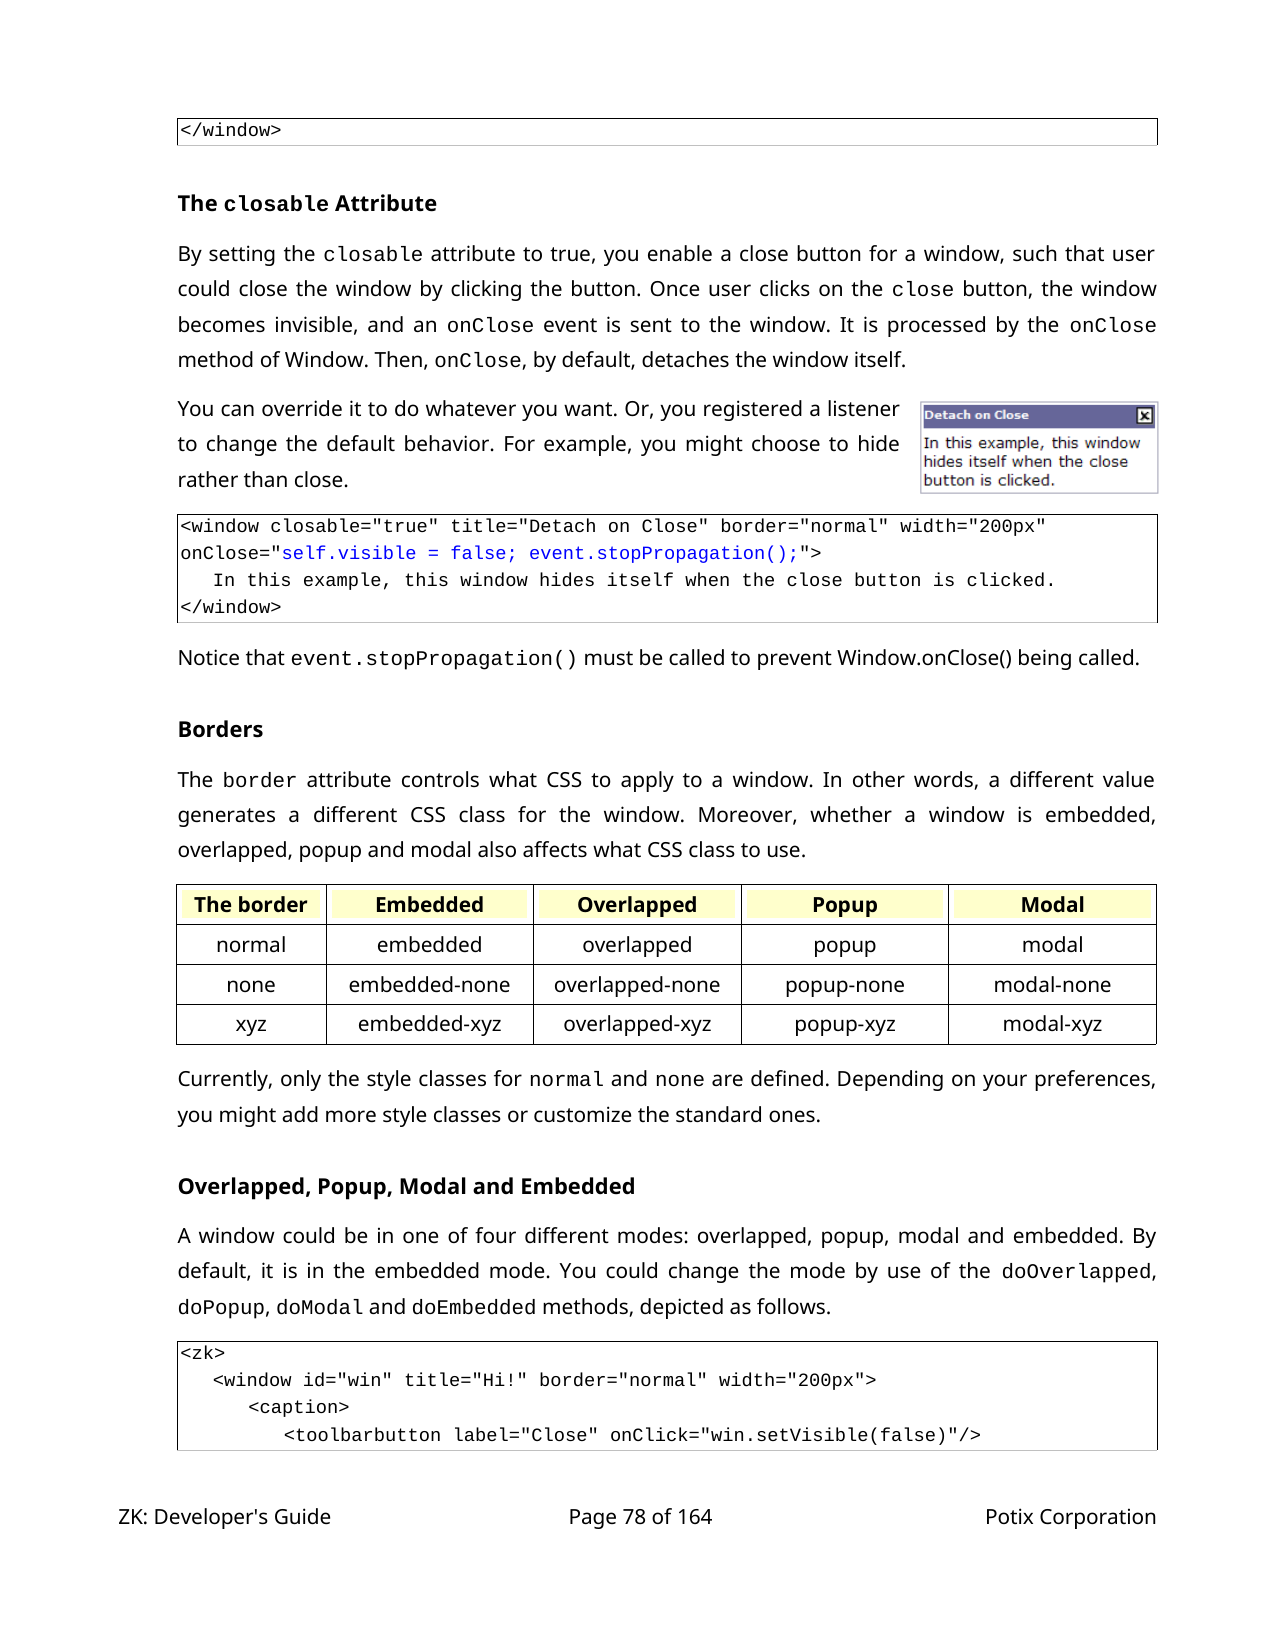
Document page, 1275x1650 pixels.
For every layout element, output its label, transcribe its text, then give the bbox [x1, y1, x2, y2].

text Notice that event.stopPropagation() must be called to prevent Window.onClose() being called. [177, 643, 1157, 672]
table_cell modal [949, 925, 1156, 964]
table_cell overlapped [534, 925, 741, 964]
table_cell embedded-xyz [327, 1005, 533, 1044]
subtitle Overlapped, Popup, Modal and Embedded [177, 1171, 1157, 1201]
table_cell overlapped-xyz [534, 1005, 741, 1044]
table_header Overlapped [534, 885, 741, 924]
table_cell xyz [177, 1005, 326, 1044]
text </window> [178, 119, 1157, 145]
table_cell normal [177, 925, 326, 964]
subtitle The closable Attribute [177, 188, 1157, 218]
subtitle Borders [177, 714, 1157, 744]
table_cell modal-xyz [949, 1005, 1156, 1044]
table_cell embedded [327, 925, 533, 964]
table_cell popup [742, 925, 948, 964]
text </window> [178, 595, 1157, 622]
text Currently, only the style classes for normal and none are defined. Depending on your preferences, you might add more style classes or customize the standard ones. [177, 1064, 1157, 1128]
text By setting the closable attribute to true, you enable a close button for a window, such that user could close the window by clicking the button. Once user clicks on the close button, the window becomes invisible, and an onClose event is sent to the window. It is processed by the onClose method of Window. Then, onClose, by default, detaches the window itself. [177, 239, 1157, 374]
text <window id="win" title="Hi!" border="normal" width="200px"> [178, 1368, 1157, 1392]
table_header Embedded [327, 885, 533, 924]
table_cell overlapped-none [534, 965, 741, 1004]
picture [918, 398, 1162, 495]
table_header Modal [949, 885, 1156, 924]
text onClose="self.visible = false; event.stopPropagation();"> [178, 541, 1157, 565]
text <window closable="true" title="Detach on Close" border="normal" width="200px" [178, 515, 1157, 538]
text <zk> [178, 1342, 1157, 1365]
text You can override it to do whatever you want. Or, you registered a listener to change the default behavior. For example, you might choose to hide rather than close. [177, 394, 1157, 493]
table_cell popup-xyz [742, 1005, 948, 1044]
text The border attribute controls what CSS to apply to a window. In other words, a different value generates a different CSS class for the window. Moreover, whether a window is embedded, overlapped, popup and modal also affects what CSS class to use. [177, 765, 1157, 864]
table_header The border [177, 885, 326, 924]
text In this example, this window hides itself when the close button is clicked. [178, 568, 1157, 592]
table_cell embedded-none [327, 965, 533, 1004]
table_cell popup-none [742, 965, 948, 1004]
table_cell modal-none [949, 965, 1156, 1004]
text <toolbarbutton label="Close" onClick="win.setVisible(false)"/> [178, 1423, 1157, 1450]
text A window could be in one of four different modes: overlapped, popup, modal and embedded. By default, it is in the embedded mode. You could change the mode by use of the doOverlapped, doPopup, doModal and doEmbedded methods, depicted as follows. [177, 1221, 1157, 1320]
text <caption> [178, 1395, 1157, 1420]
table_header Popup [742, 885, 948, 924]
table_cell none [177, 965, 326, 1004]
